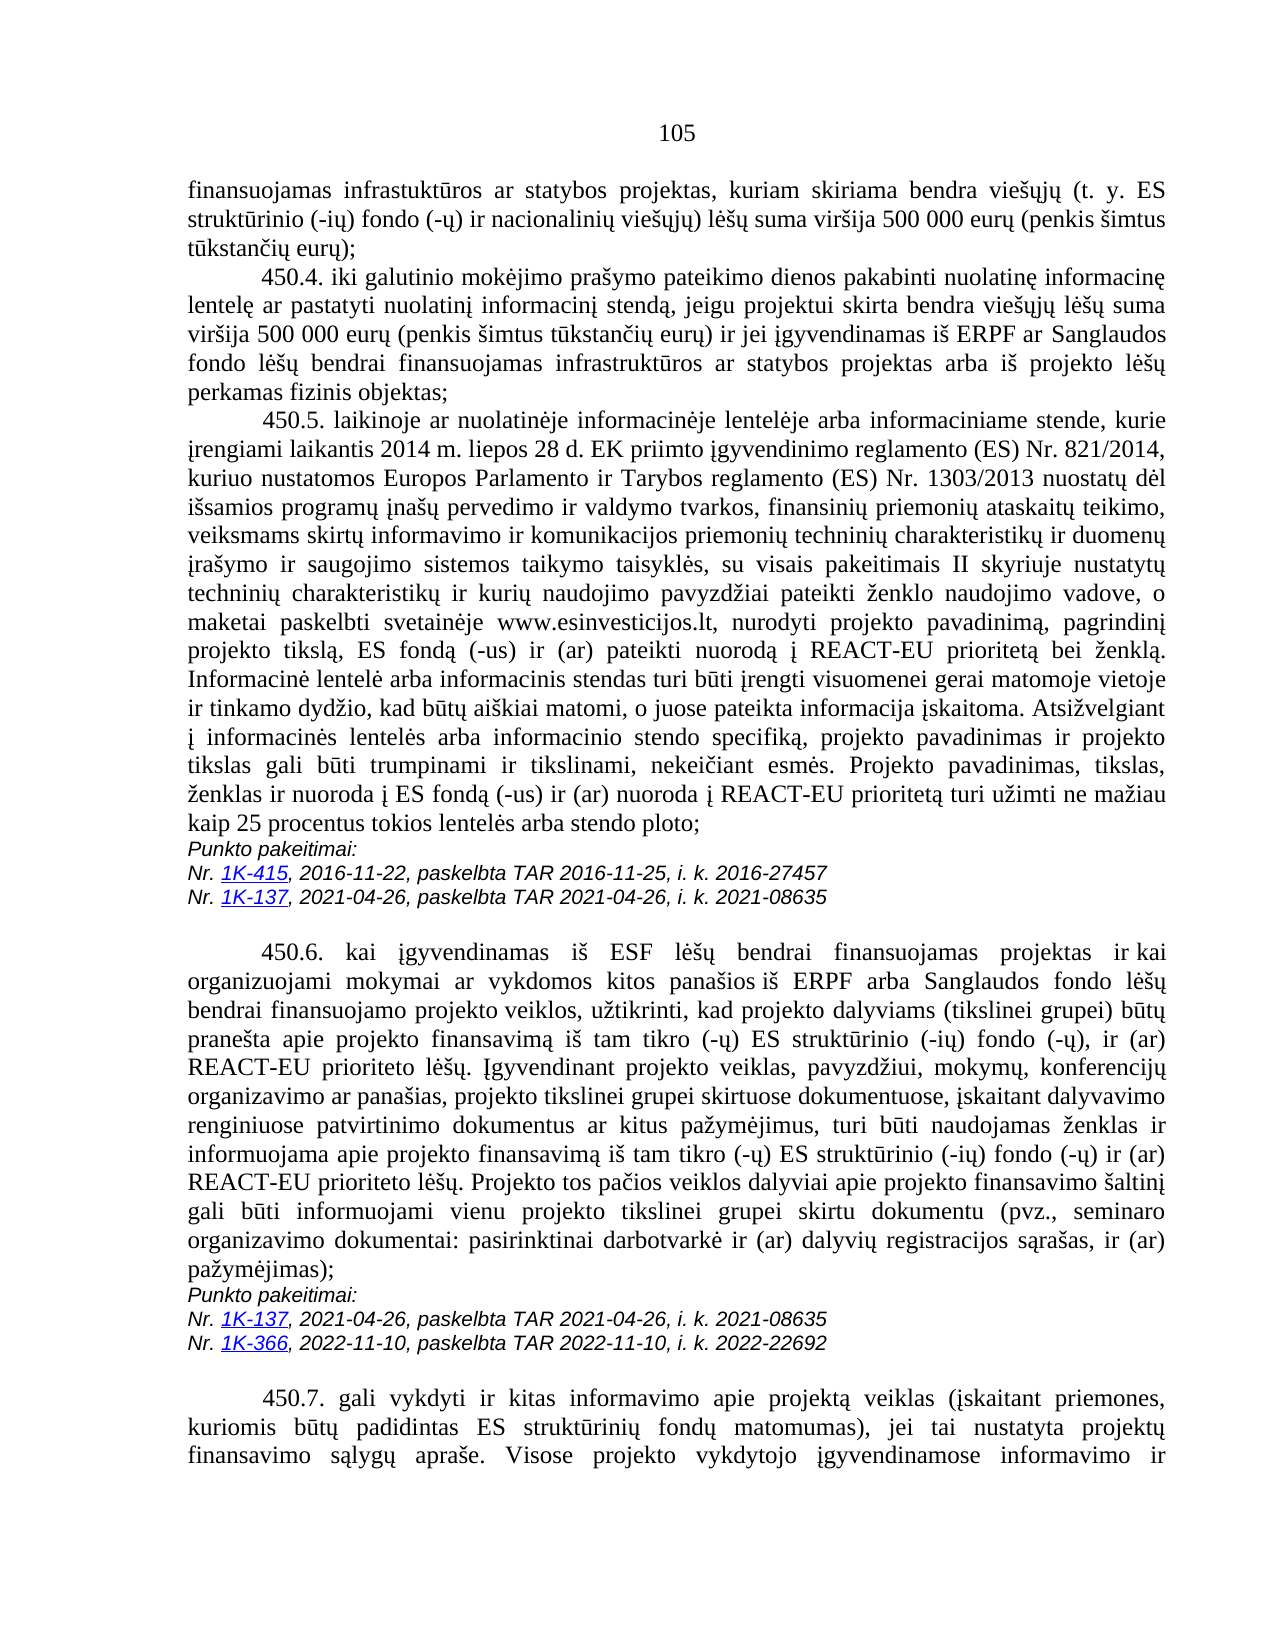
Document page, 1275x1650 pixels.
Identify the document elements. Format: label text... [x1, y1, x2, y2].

text Nr. 1K-137, 2021-04-26, paskelbta TAR 2021-04-26, i. k. 2021-08635 [187, 885, 1167, 909]
text 450.6. kai įgyvendinamas iš ESF lėšų bendrai finansuojamas projektas ir kai organizuojami mokymai ar vykdomos kitos panašios iš ERPF arba Sanglaudos fondo lėšų bendrai finansuojamo projekto veiklos, užtikrinti, kad projekto dalyviams (tikslinei grupei) būtų pranešta apie projekto finansavimą iš tam tikro (-ų) ES struktūrinio (-ių) fondo (-ų), ir (ar) REACT-EU prioriteto lėšų. Įgyvendinant projekto veiklas, pavyzdžiui, mokymų, konferencijų organizavimo ar panašias, projekto tikslinei grupei skirtuose dokumentuose, įskaitant dalyvavimo renginiuose patvirtinimo dokumentus ar kitus pažymėjimus, turi būti naudojamas ženklas ir informuojama apie projekto finansavimą iš tam tikro (-ų) ES struktūrinio (-ių) fondo (-ų) ir (ar) REACT-EU prioriteto lėšų. Projekto tos pačios veiklos dalyviai apie projekto finansavimo šaltinį gali būti informuojami vienu projekto tikslinei grupei skirtu dokumentu (pvz., seminaro organizavimo dokumentai: pasirinktinai darbotvarkė ir (ar) dalyvių registracijos sąrašas, ir (ar) pažymėjimas); [187, 937, 1167, 1282]
text Punkto pakeitimai: [187, 837, 1167, 861]
text 450.7. gali vykdyti ir kitas informavimo apie projektą veiklas (įskaitant priemones, kuriomis būtų padidintas ES struktūrinių fondų matomumas), jei tai nustatyta projektų finansavimo sąlygų apraše. Visose projekto vykdytojo įgyvendinamose informavimo ir [187, 1383, 1167, 1469]
text Nr. 1K-415, 2016-11-22, paskelbta TAR 2016-11-25, i. k. 2016-27457 [187, 861, 1167, 885]
text Nr. 1K-366, 2022-11-10, paskelbta TAR 2022-11-10, i. k. 2022-22692 [187, 1330, 1167, 1354]
text 450.5. laikinoje ar nuolatinėje informacinėje lentelėje arba informaciniame stende, kurie įrengiami laikantis 2014 m. liepos 28 d. EK priimto įgyvendinimo reglamento (ES) Nr. 821/2014, kuriuo nustatomos Europos Parlamento ir Tarybos reglamento (ES) Nr. 1303/2013 nuostatų dėl išsamios programų įnašų pervedimo ir valdymo tvarkos, finansinių priemonių ataskaitų teikimo, veiksmams skirtų informavimo ir komunikacijos priemonių techninių charakteristikų ir duomenų įrašymo ir saugojimo sistemos taikymo taisyklės, su visais pakeitimais II skyriuje nustatytų techninių charakteristikų ir kurių naudojimo pavyzdžiai pateikti ženklo naudojimo vadove, o maketai paskelbti svetainėje www.esinvesticijos.lt, nurodyti projekto pavadinimą, pagrindinį projekto tikslą, ES fondą (-us) ir (ar) pateikti nuorodą į REACT-EU prioritetą bei ženklą. Informacinė lentelė arba informacinis stendas turi būti įrengti visuomenei gerai matomoje vietoje ir tinkamo dydžio, kad būtų aiškiai matomi, o juose pateikta informacija įskaitoma. Atsižvelgiant į informacinės lentelės arba informacinio stendo specifiką, projekto pavadinimas ir projekto tikslas gali būti trumpinami ir tikslinami, nekeičiant esmės. Projekto pavadinimas, tikslas, ženklas ir nuoroda į ES fondą (-us) ir (ar) nuoroda į REACT-EU prioritetą turi užimti ne mažiau kaip 25 procentus tokios lentelės arba stendo ploto; [187, 406, 1167, 837]
text finansuojamas infrastuktūros ar statybos projektas, kuriam skiriama bendra viešųjų (t. y. ES struktūrinio (-ių) fondo (-ų) ir nacionalinių viešųjų) lėšų suma viršija 500 000 eurų (penkis šimtus tūkstančių eurų); [187, 176, 1167, 262]
text Punkto pakeitimai: [187, 1282, 1167, 1306]
text Nr. 1K-137, 2021-04-26, paskelbta TAR 2021-04-26, i. k. 2021-08635 [187, 1306, 1167, 1330]
text 450.4. iki galutinio mokėjimo prašymo pateikimo dienos pakabinti nuolatinę informacinę lentelę ar pastatyti nuolatinį informacinį stendą, jeigu projektui skirta bendra viešųjų lėšų suma viršija 500 000 eurų (penkis šimtus tūkstančių eurų) ir jei įgyvendinamas iš ERPF ar Sanglaudos fondo lėšų bendrai finansuojamas infrastruktūros ar statybos projektas arba iš projekto lėšų perkamas fizinis objektas; [187, 262, 1167, 406]
